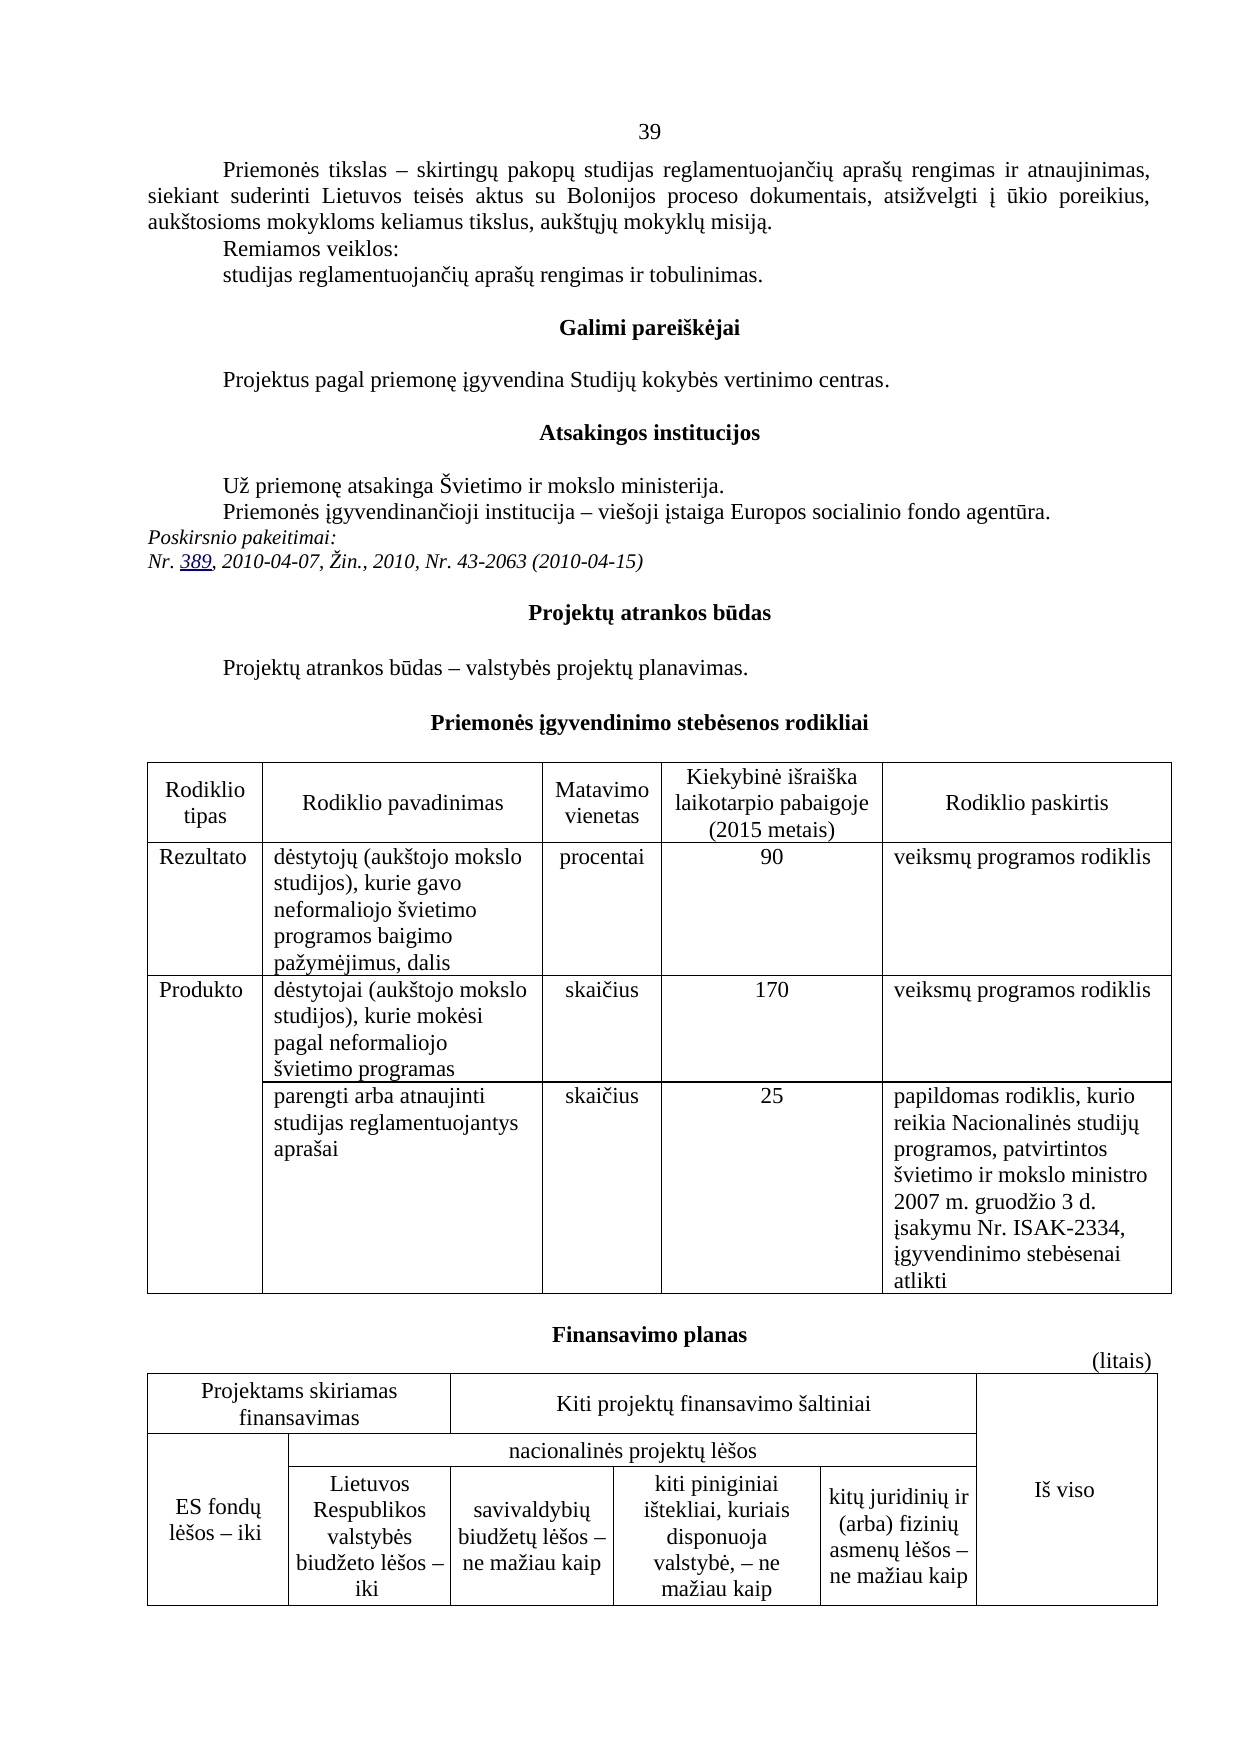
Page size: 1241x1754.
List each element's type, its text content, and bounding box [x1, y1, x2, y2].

table_cell 170 [662, 976, 882, 1081]
text Nr. 389, 2010-04-07, Žin., 2010, Nr. 43-2063 (2010-04-15) [148, 549, 1152, 573]
table_cell dėstytojų (aukštojo mokslo studijos), kurie gavo neformaliojo švietimo programos baigimo pažymėjimus, dalis [263, 843, 542, 975]
table_header Matavimo vienetas [543, 763, 661, 842]
text Priemonės tikslas – skirtingų pakopų studijas reglamentuojančių aprašų rengimas ir atnaujinimas, siekiant suderinti Lietuvos teisės aktus su Bolonijos proceso dokumentais, atsižvelgti į ūkio poreikius, aukštosioms mokykloms keliamus tikslus, aukštųjų mokyklų misiją. [148, 156, 1152, 235]
table_cell procentai [543, 843, 661, 975]
text studijas reglamentuojančių aprašų rengimas ir tobulinimas. [148, 261, 1152, 287]
text (litais) [148, 1347, 1152, 1373]
table_header Rodiklio pavadinimas [263, 763, 542, 842]
text Remiamos veiklos: [148, 235, 1152, 261]
table_cell 90 [662, 843, 882, 975]
table_cell papildomas rodiklis, kurio reikia Nacionalinės studijų programos, patvirtintos švietimo ir mokslo ministro 2007 m. gruodžio 3 d. įsakymu Nr. ISAK-2334, įgyvendinimo stebėsenai atlikti [883, 1083, 1171, 1293]
text Už priemonę atsakinga Švietimo ir mokslo ministerija. [148, 472, 1152, 498]
table_cell nacionalinės projektų lėšos [289, 1434, 976, 1466]
table_cell dėstytojai (aukštojo mokslo studijos), kurie mokėsi pagal neformaliojo švietimo programas [263, 976, 542, 1081]
text Poskirsnio pakeitimai: [148, 524, 1152, 549]
table_cell savivaldybių biudžetų lėšos – ne mažiau kaip [451, 1467, 613, 1605]
table_cell kiti piniginiai ištekliai, kuriais disponuoja valstybė, – ne mažiau kaip [614, 1467, 820, 1605]
table_header Rodiklio paskirtis [883, 763, 1171, 842]
text Priemonės įgyvendinimo stebėsenos rodikliai [148, 709, 1152, 736]
table_header Kiti projektų finansavimo šaltiniai [451, 1374, 976, 1433]
table_cell veiksmų programos rodiklis [883, 843, 1171, 975]
table_cell veiksmų programos rodiklis [883, 976, 1171, 1081]
table_cell kitų juridinių ir (arba) fizinių asmenų lėšos – ne mažiau kaip [821, 1467, 976, 1605]
table_header Kiekybinė išraiška laikotarpio pabaigoje (2015 metais) [662, 763, 882, 842]
text Projektų atrankos būdas – valstybės projektų planavimas. [148, 654, 1152, 681]
table_cell Rezultato [148, 843, 262, 975]
text Atsakingos institucijos [148, 419, 1152, 446]
text Projektų atrankos būdas [148, 599, 1152, 625]
table_cell Lietuvos Respublikos valstybės biudžeto lėšos – iki [289, 1467, 450, 1605]
table_header Projektams skiriamas finansavimas [148, 1374, 450, 1433]
text Finansavimo planas [148, 1321, 1152, 1347]
table_cell skaičius [543, 1083, 661, 1293]
table_cell parengti arba atnaujinti studijas reglamentuojantys aprašai [263, 1083, 542, 1293]
table_cell Produkto [148, 976, 262, 1293]
text Projektus pagal priemonę įgyvendina Studijų kokybės vertinimo centras. [148, 366, 1152, 393]
table_header Iš viso [977, 1374, 1157, 1605]
table_header Rodiklio tipas [148, 763, 262, 842]
table_cell 25 [662, 1083, 882, 1293]
table_cell ES fondų lėšos – iki [148, 1434, 288, 1605]
text Priemonės įgyvendinančioji institucija – viešoji įstaiga Europos socialinio fondo agentūra. [148, 498, 1152, 524]
text Galimi pareiškėjai [148, 314, 1152, 340]
table_cell skaičius [543, 976, 661, 1081]
